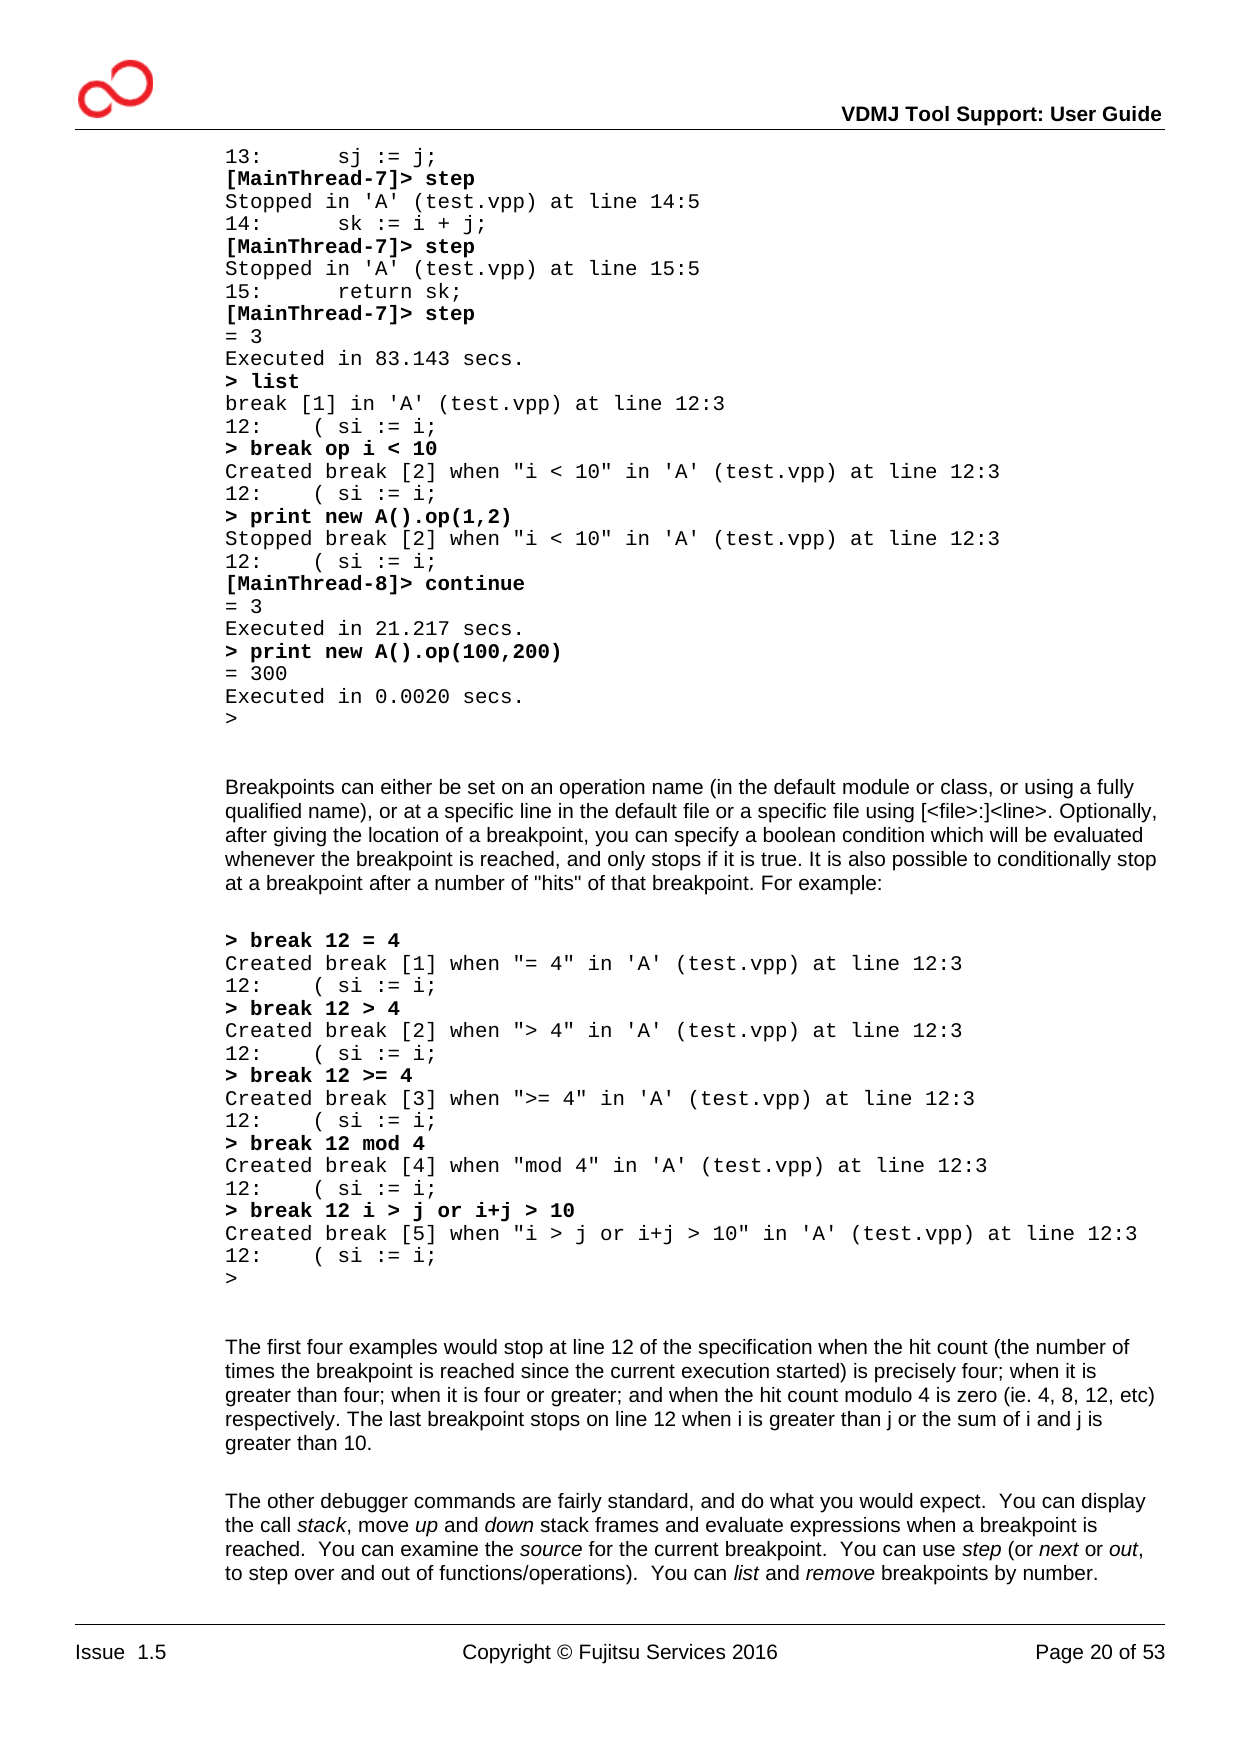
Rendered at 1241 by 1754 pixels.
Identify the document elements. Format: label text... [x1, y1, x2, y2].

picture [78, 52, 153, 128]
text Created break [1] when "= 4" in 'A' (test.vpp) at line 12:3 [225, 952, 1165, 975]
text > break 12 >= 4 [225, 1065, 1165, 1087]
text 12: ( si := i; [225, 415, 1165, 438]
text Created break [2] when "i < 10" in 'A' (test.vpp) at line 12:3 [225, 460, 1165, 483]
text > break 12 i > j or i+j > 10 [225, 1200, 1165, 1222]
text 15: return sk; [225, 280, 1165, 303]
text > print new A().op(100,200) [225, 640, 1165, 663]
text > break 12 > 4 [225, 997, 1165, 1020]
text 12: ( si := i; [225, 1245, 1165, 1267]
text Created break [5] when "i > j or i+j > 10" in 'A' (test.vpp) at line 12:3 [225, 1222, 1165, 1245]
text Created break [4] when "mod 4" in 'A' (test.vpp) at line 12:3 [225, 1155, 1165, 1177]
text Stopped in 'A' (test.vpp) at line 15:5 [225, 258, 1165, 280]
text 12: ( si := i; [225, 975, 1165, 997]
text [MainThread-7]> step [225, 168, 1165, 190]
text > break 12 mod 4 [225, 1132, 1165, 1155]
text = 3 [225, 595, 1165, 618]
text The other debugger commands are fairly standard, and do what you would expect. You can display the call stack, move up and down stack frames and evaluate expressions when a breakpoint is reached. You can examine the source for the current breakpoint. You can use step (or next or out, to step over and out of functions/operations). You can list and remove breakpoints by number. [225, 1490, 1165, 1586]
text > break 12 = 4 [225, 930, 1165, 952]
text [MainThread-7]> step [225, 303, 1165, 325]
text > print new A().op(1,2) [225, 505, 1165, 528]
text Created break [3] when ">= 4" in 'A' (test.vpp) at line 12:3 [225, 1087, 1165, 1110]
text = 300 [225, 663, 1165, 685]
text Stopped break [2] when "i < 10" in 'A' (test.vpp) at line 12:3 [225, 528, 1165, 550]
text The first four examples would stop at line 12 of the specification when the hit count (the number of times the breakpoint is reached since the current execution started) is precisely four; when it is greater than four; when it is four or greater; and when the hit count modulo 4 is zero (ie. 4, 8, 12, etc) respectively. The last breakpoint stops on line 12 when i is greater than j or the sum of i and j is greater than 10. [225, 1335, 1165, 1455]
text > break op i < 10 [225, 438, 1165, 460]
text 14: sk := i + j; [225, 213, 1165, 235]
text > [225, 1267, 1165, 1290]
text 12: ( si := i; [225, 1042, 1165, 1065]
text 12: ( si := i; [225, 483, 1165, 505]
text 12: ( si := i; [225, 1177, 1165, 1200]
text Executed in 0.0020 secs. [225, 685, 1165, 708]
text break [1] in 'A' (test.vpp) at line 12:3 [225, 393, 1165, 415]
text Breakpoints can either be set on an operation name (in the default module or class, or using a fully qualified name), or at a specific line in the default file or a specific file using [<file>:]<line>. Optionally, after giving the location of a breakpoint, you can specify a boolean condition which will be evaluated whenever the breakpoint is reached, and only stops if it is true. It is also possible to conditionally stop at a breakpoint after a number of "hits" of that breakpoint. For example: [225, 775, 1165, 895]
text Executed in 21.217 secs. [225, 618, 1165, 640]
text Created break [2] when "> 4" in 'A' (test.vpp) at line 12:3 [225, 1020, 1165, 1042]
text [MainThread-7]> step [225, 235, 1165, 258]
text Executed in 83.143 secs. [225, 348, 1165, 370]
text [MainThread-8]> continue [225, 573, 1165, 595]
text 13: sj := j; [225, 145, 1165, 168]
text = 3 [225, 325, 1165, 348]
text Stopped in 'A' (test.vpp) at line 14:5 [225, 190, 1165, 213]
text > list [225, 370, 1165, 393]
text 12: ( si := i; [225, 550, 1165, 573]
text > [225, 708, 1165, 730]
text 12: ( si := i; [225, 1110, 1165, 1132]
